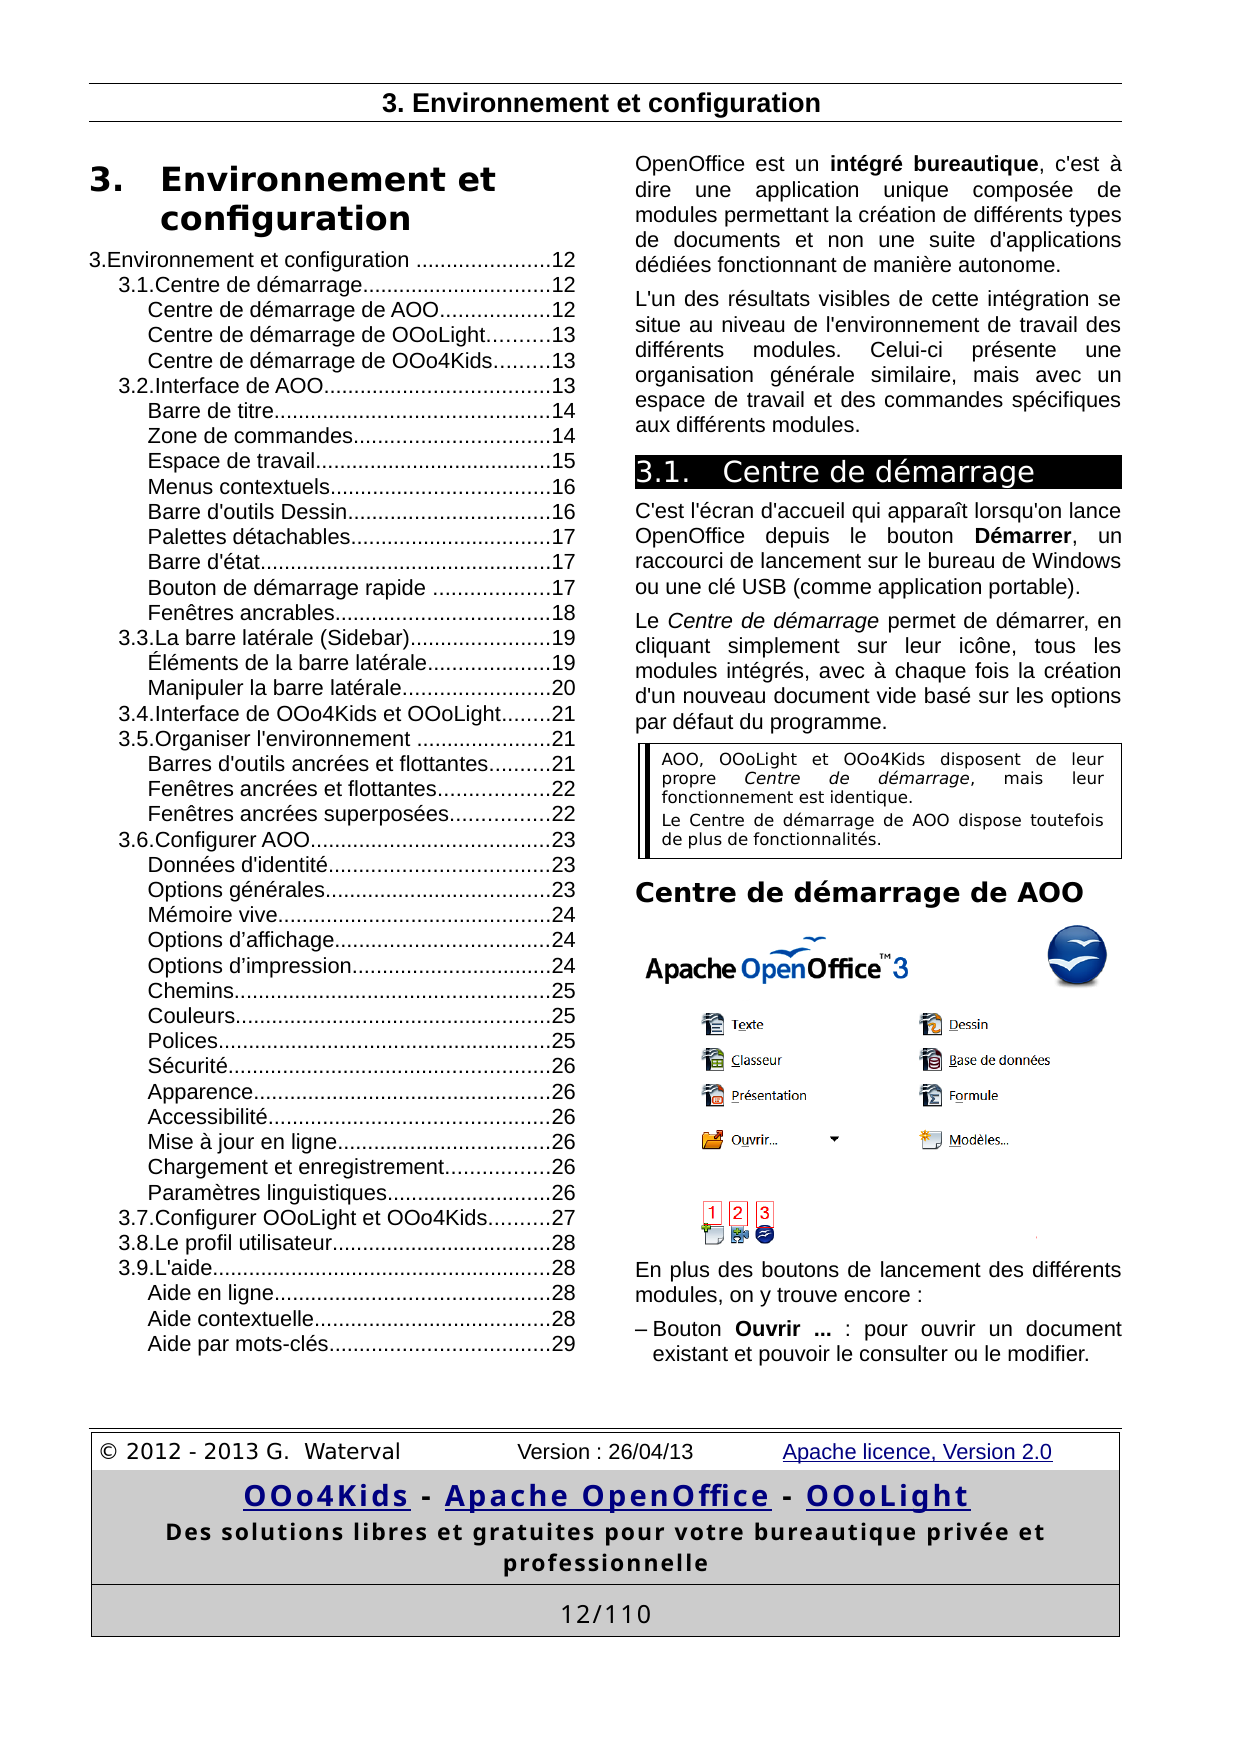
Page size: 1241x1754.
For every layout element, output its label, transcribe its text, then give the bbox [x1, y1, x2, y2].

text Éléments de la barre latérale 19 [147, 650, 576, 675]
text Fenêtres ancrables 18 [147, 600, 576, 625]
text 3.7.Configurer OOoLight et OOo4Kids 27 [118, 1205, 576, 1230]
text Le Centre de démarrage permet de démarrer, en cliquant simplement sur leur icône, tous les modules intégrés, avec à chaque fois la création d'un nouveau document vide basé sur les options par défaut du programme. [635, 608, 1122, 734]
text Polices 25 [147, 1028, 576, 1053]
text 3.1.Centre de démarrage 12 [118, 272, 576, 297]
text 3.3.La barre latérale (Sidebar) 19 [118, 625, 576, 650]
text Options d’affichage 24 [147, 927, 576, 953]
table_header AOO, OOoLight et OOo4Kids disposent de leur propre Centre de démarrage, mais leur fonctionnement est identique. Le Centre de démarrage de AOO dispose toutefois de plus de fonctionnalités. [650, 744, 1121, 858]
text 3.8.Le profil utilisateur 28 [118, 1230, 576, 1255]
text Aide en ligne 28 [147, 1280, 576, 1306]
text Couleurs 25 [147, 1003, 576, 1028]
text Sécurité 26 [147, 1053, 576, 1079]
text 3.Environnement et configuration 12 [88, 247, 576, 272]
text En plus des boutons de lancement des différents modules, on y trouve encore : [635, 1257, 1122, 1307]
text Manipuler la barre latérale 20 [147, 675, 576, 701]
text Barres d'outils ancrées et flottantes 21 [147, 751, 576, 776]
text Fenêtres ancrées superposées 22 [147, 801, 576, 827]
text 3.9.L'aide 28 [118, 1255, 576, 1280]
text 3.6.Configurer AOO 23 [118, 827, 576, 852]
text Barre de titre 14 [147, 398, 576, 423]
text Palettes détachables 17 [147, 524, 576, 549]
text 3.4.Interface de OOo4Kids et OOoLight 21 [118, 701, 576, 726]
text Menus contextuels 16 [147, 474, 576, 499]
text Barre d'outils Dessin 16 [147, 499, 576, 524]
text Centre de démarrage de AOO 12 [147, 297, 576, 322]
text Données d'identité 23 [147, 852, 576, 877]
list Bouton Ouvrir ... : pour ouvrir un document existant et pouvoir le consulter ou le modifier. [635, 1316, 1122, 1367]
text Options générales 23 [147, 877, 576, 902]
text Aide contextuelle 28 [147, 1306, 576, 1331]
text C'est l'écran d'accueil qui apparaît lorsqu'on lance OpenOffice depuis le bouton Démarrer, un raccourci de lancement sur le bureau de Windows ou une clé USB (comme application portable). [635, 498, 1122, 599]
subtitle Centre de démarrage [635, 455, 1122, 489]
text Apparence 26 [147, 1079, 576, 1104]
text Barre d'état 17 [147, 549, 576, 574]
text Fenêtres ancrées et flottantes 22 [147, 776, 576, 801]
text Aide par mots-clés 29 [147, 1331, 576, 1356]
text Zone de commandes 14 [147, 423, 576, 448]
text Paramètres linguistiques 26 [147, 1179, 576, 1205]
text Mémoire vive 24 [147, 902, 576, 927]
text Mise à jour en ligne 26 [147, 1129, 576, 1154]
text Chemins 25 [147, 978, 576, 1003]
text 3.2.Interface de AOO 13 [118, 373, 576, 398]
text Chargement et enregistrement 26 [147, 1154, 576, 1179]
text Centre de démarrage de OOo4Kids 13 [147, 348, 576, 373]
text Accessibilité 26 [147, 1104, 576, 1129]
subtitle Centre de démarrage de AOO [635, 877, 1122, 908]
subtitle Environnement et configuration [88, 160, 576, 238]
text Espace de travail 15 [147, 448, 576, 474]
text Bouton de démarrage rapide 17 [147, 574, 576, 600]
text 3.5.Organiser l'environnement 21 [118, 726, 576, 751]
text L'un des résultats visibles de cette intégration se situe au niveau de l'environnement de travail des différents modules. Celui-ci présente une organisation générale similaire, mais avec un espace de travail et des commandes spécifiques aux différents modules. [635, 286, 1122, 437]
text OpenOffice est un intégré bureautique, c'est à dire une application unique composée de modules permettant la création de différents types de documents et non une suite d'applications dédiées fonctionnant de manière autonome. [635, 151, 1122, 277]
text Options d’impression 24 [147, 953, 576, 978]
text Centre de démarrage de OOoLight 13 [147, 322, 576, 348]
